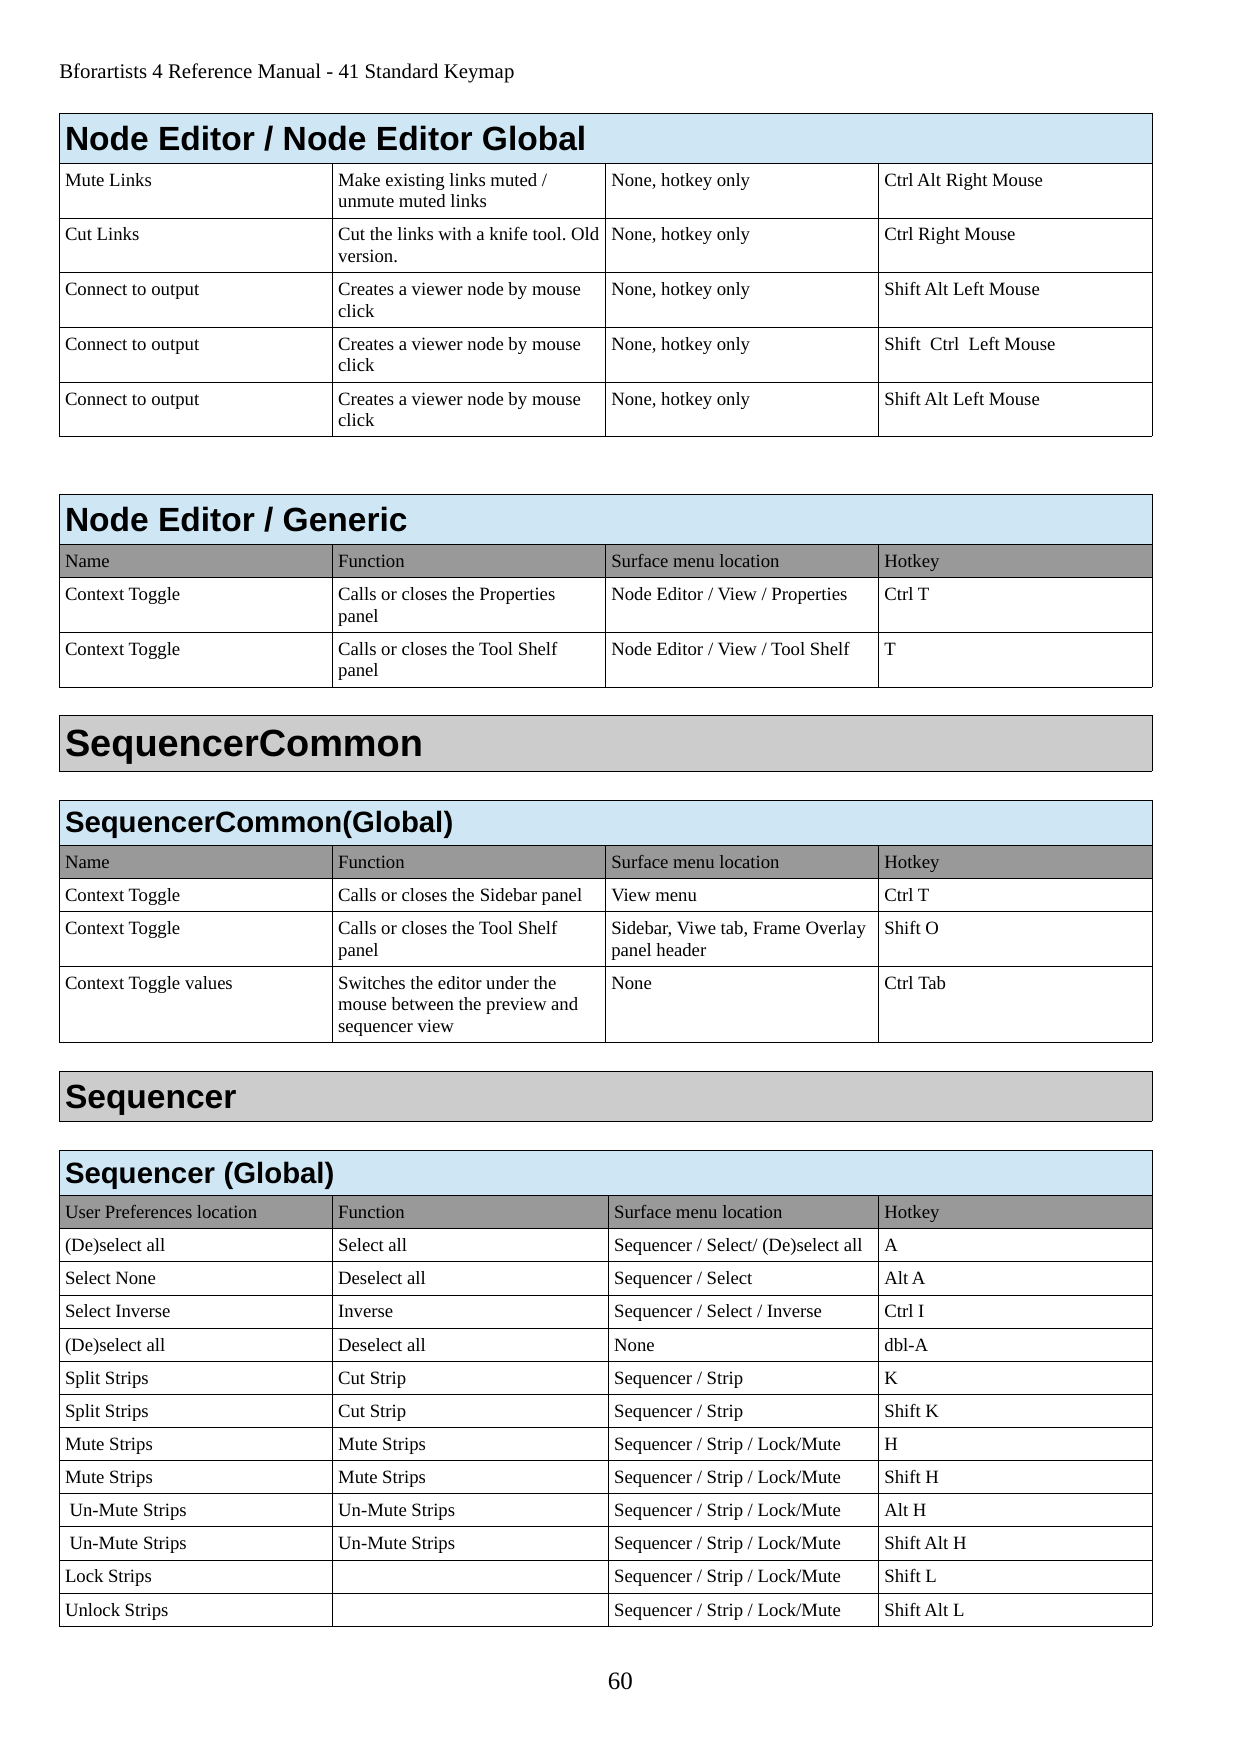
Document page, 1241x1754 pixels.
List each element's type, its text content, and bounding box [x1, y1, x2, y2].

table_cell Creates a viewer node by mouse click [333, 328, 605, 382]
table_cell Mute Links [60, 164, 332, 217]
table_cell (De)select all [60, 1229, 332, 1261]
table_header Sequencer [60, 1072, 1152, 1121]
table_cell Name [60, 545, 332, 577]
table_cell Make existing links muted / unmute muted links [333, 164, 605, 217]
table_cell Creates a viewer node by mouse click [333, 383, 605, 436]
table_cell Shift Alt H [879, 1527, 1152, 1559]
table_cell Node Editor / View / Tool Shelf [606, 633, 878, 687]
table_cell (De)select all [60, 1329, 332, 1361]
table_cell Creates a viewer node by mouse click [333, 273, 605, 327]
table_cell Calls or closes the Tool Shelf panel [333, 633, 605, 687]
table_cell Shift L [879, 1561, 1152, 1593]
table_cell Select None [60, 1262, 332, 1294]
table_cell Lock Strips [60, 1561, 332, 1593]
table_cell H [879, 1428, 1152, 1460]
table_cell Split Strips [60, 1362, 332, 1394]
table_cell Cut Links [60, 219, 332, 272]
table_cell Context Toggle [60, 912, 332, 966]
table_cell Switches the editor under the mouse between the preview and sequencer view [333, 967, 605, 1042]
table_cell Select all [333, 1229, 608, 1261]
table_cell Un-Mute Strips [60, 1494, 332, 1526]
table_cell Alt A [879, 1262, 1152, 1294]
table_cell Sequencer / Select/ (De)select all [609, 1229, 878, 1261]
table_cell Sequencer / Strip [609, 1362, 878, 1394]
table_cell Shift Alt Left Mouse [879, 273, 1152, 327]
table_cell Sequencer / Strip / Lock/Mute [609, 1494, 878, 1526]
table_cell Sequencer / Strip / Lock/Mute [609, 1428, 878, 1460]
table_cell Context Toggle [60, 578, 332, 632]
table_cell Connect to output [60, 273, 332, 327]
table_cell Mute Strips [60, 1428, 332, 1460]
table_cell None [609, 1329, 878, 1361]
table_cell Un-Mute Strips [60, 1527, 332, 1559]
table_cell Sidebar, Viwe tab, Frame Overlay panel header [606, 912, 878, 966]
table_cell Shift O [879, 912, 1152, 966]
table_cell Sequencer / Select [609, 1262, 878, 1294]
table_cell Ctrl Alt Right Mouse [879, 164, 1152, 217]
table_cell None, hotkey only [606, 328, 878, 382]
table_header SequencerCommon [60, 716, 1152, 771]
table_cell Mute Strips [333, 1428, 608, 1460]
table_cell Sequencer / Strip / Lock/Mute [609, 1527, 878, 1559]
table_cell Alt H [879, 1494, 1152, 1526]
table_cell Hotkey [879, 846, 1152, 878]
table_cell User Preferences location [60, 1196, 332, 1228]
table_cell Shift Ctrl Left Mouse [879, 328, 1152, 382]
table_cell Ctrl Tab [879, 967, 1152, 1042]
table_cell Select Inverse [60, 1296, 332, 1328]
table_cell None, hotkey only [606, 383, 878, 436]
table_cell Deselect all [333, 1262, 608, 1294]
table_cell Function [333, 545, 605, 577]
table_header SequencerCommon(Global) [60, 801, 1152, 845]
table_cell Cut the links with a knife tool. Old version. [333, 219, 605, 272]
table_cell Context Toggle values [60, 967, 332, 1042]
table_cell Ctrl T [879, 578, 1152, 632]
table_cell Un-Mute Strips [333, 1527, 608, 1559]
table_cell View menu [606, 879, 878, 911]
table_cell None [606, 967, 878, 1042]
table_cell Unlock Strips [60, 1594, 332, 1626]
table_cell Ctrl I [879, 1296, 1152, 1328]
table_cell Inverse [333, 1296, 608, 1328]
table_cell Shift Alt L [879, 1594, 1152, 1626]
table_cell Sequencer / Strip [609, 1395, 878, 1427]
table_cell Cut Strip [333, 1395, 608, 1427]
table_cell Surface menu location [606, 545, 878, 577]
table_cell dbl-A [879, 1329, 1152, 1361]
table_cell Split Strips [60, 1395, 332, 1427]
table_cell Connect to output [60, 328, 332, 382]
table_cell Context Toggle [60, 879, 332, 911]
table_header Sequencer (Global) [60, 1151, 1152, 1195]
table_cell None, hotkey only [606, 164, 878, 217]
table_cell None, hotkey only [606, 273, 878, 327]
table_cell Context Toggle [60, 633, 332, 687]
table_cell [333, 1561, 608, 1593]
table_cell Calls or closes the Tool Shelf panel [333, 912, 605, 966]
table_cell Mute Strips [60, 1461, 332, 1493]
table_cell Sequencer / Strip / Lock/Mute [609, 1594, 878, 1626]
table_cell Sequencer / Select / Inverse [609, 1296, 878, 1328]
table_cell Function [333, 846, 605, 878]
table_cell Sequencer / Strip / Lock/Mute [609, 1461, 878, 1493]
table_cell Un-Mute Strips [333, 1494, 608, 1526]
table_cell Shift K [879, 1395, 1152, 1427]
table_cell Ctrl Right Mouse [879, 219, 1152, 272]
table_cell Node Editor / View / Properties [606, 578, 878, 632]
table_cell Surface menu location [606, 846, 878, 878]
table_cell Surface menu location [609, 1196, 878, 1228]
table_cell Shift H [879, 1461, 1152, 1493]
table_cell Mute Strips [333, 1461, 608, 1493]
table_cell Cut Strip [333, 1362, 608, 1394]
table_cell Deselect all [333, 1329, 608, 1361]
table_cell Ctrl T [879, 879, 1152, 911]
table_cell T [879, 633, 1152, 687]
table_cell A [879, 1229, 1152, 1261]
table_cell Hotkey [879, 545, 1152, 577]
table_cell Calls or closes the Sidebar panel [333, 879, 605, 911]
table_cell K [879, 1362, 1152, 1394]
table_cell Hotkey [879, 1196, 1152, 1228]
table_cell [333, 1594, 608, 1626]
table_cell Sequencer / Strip / Lock/Mute [609, 1561, 878, 1593]
table_cell Name [60, 846, 332, 878]
table_cell Shift Alt Left Mouse [879, 383, 1152, 436]
table_header Node Editor / Generic [60, 495, 1152, 544]
table_header Node Editor / Node Editor Global [60, 114, 1152, 163]
table_cell Calls or closes the Properties panel [333, 578, 605, 632]
table_cell None, hotkey only [606, 219, 878, 272]
table_cell Connect to output [60, 383, 332, 436]
table_cell Function [333, 1196, 608, 1228]
